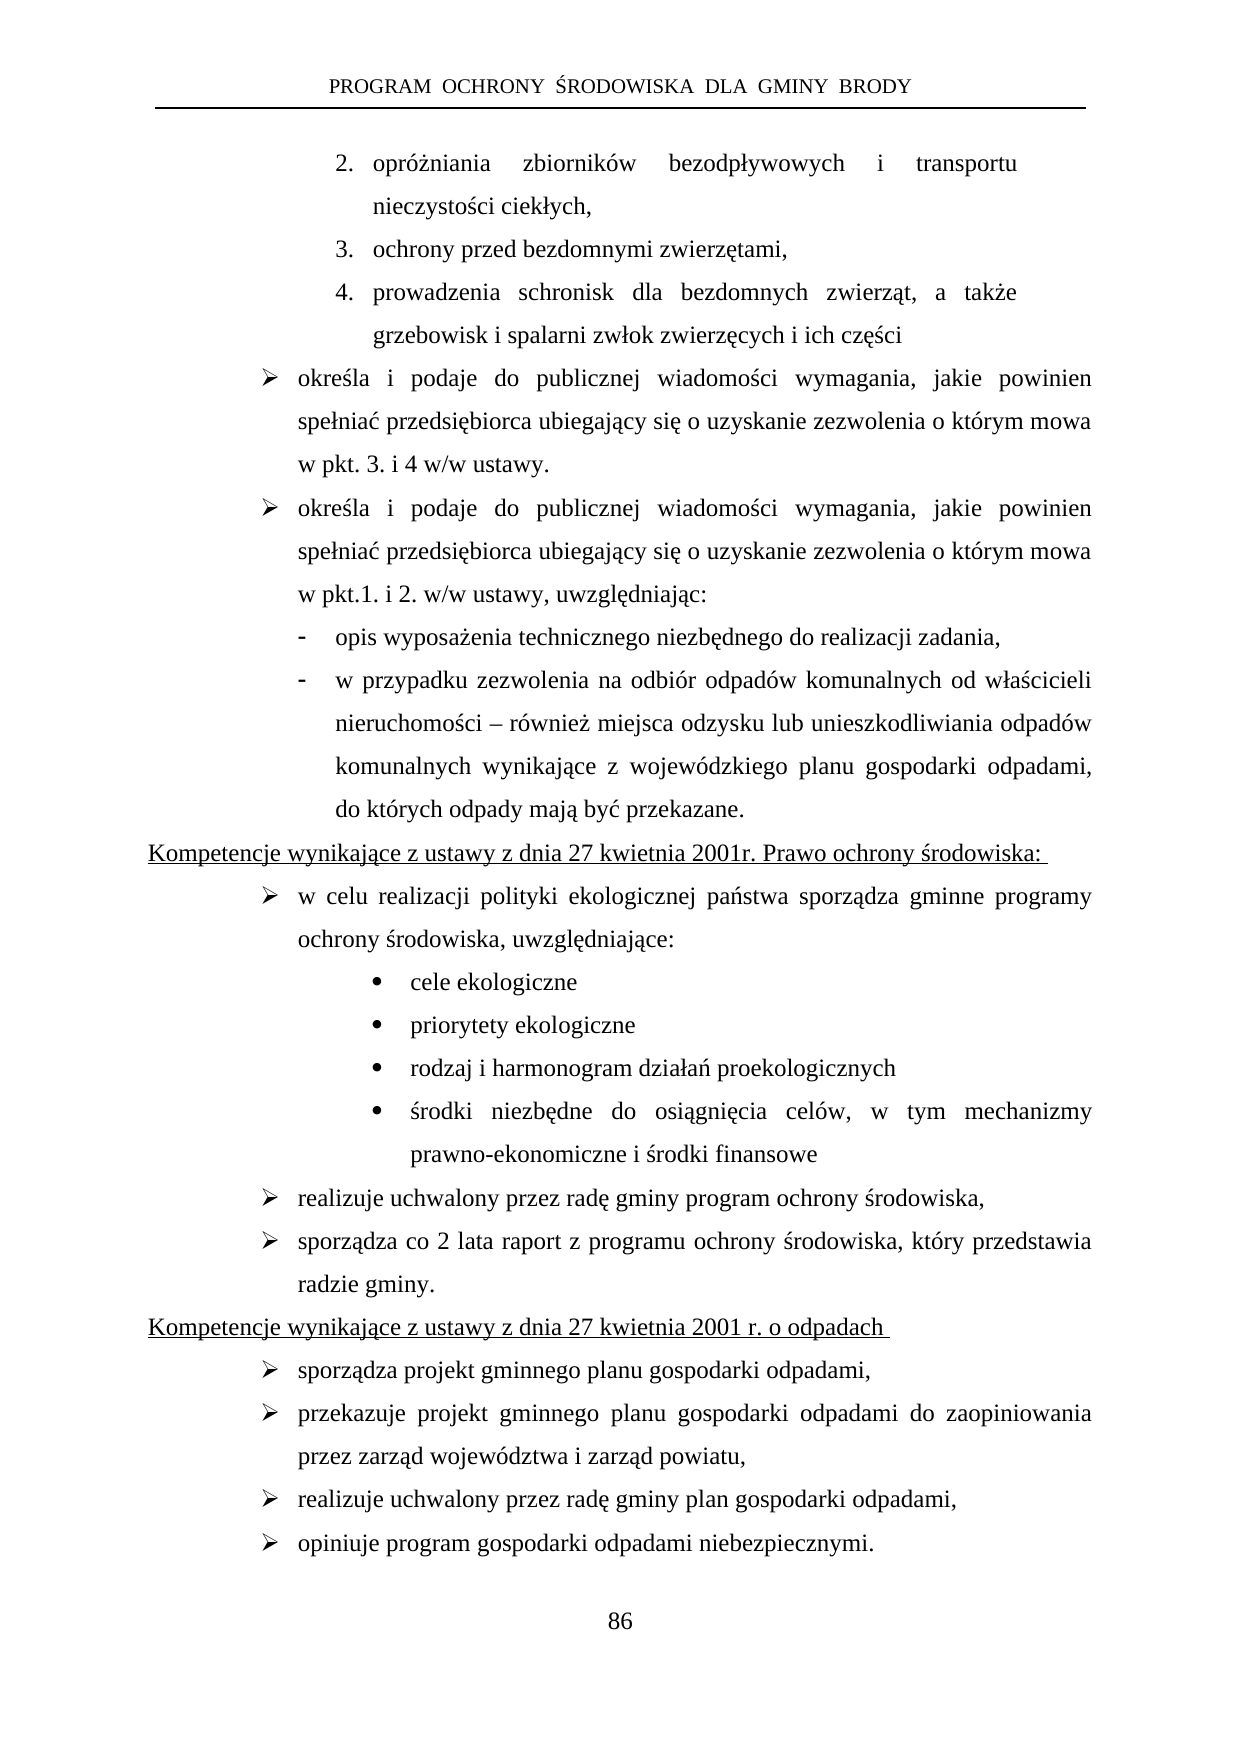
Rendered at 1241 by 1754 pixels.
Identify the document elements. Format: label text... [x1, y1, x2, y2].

list priorytety ekologiczne [373, 1010, 1093, 1039]
list opróżniania zbiorników bezodpływowych i transportu nieczystości ciekłych, [335, 148, 1018, 219]
list przekazuje projekt gminnego planu gospodarki odpadami do zaopiniowania przez zarząd województwa i zarząd powiatu, [260, 1398, 1093, 1470]
list w celu realizacji polityki ekologicznej państwa sporządza gminne programy ochrony środowiska, uwzględniające: [260, 881, 1093, 953]
list sporządza co 2 lata raport z programu ochrony środowiska, który przedstawia radzie gminy. [260, 1226, 1093, 1298]
list środki niezbędne do osiągnięcia celów, w tym mechanizmy prawno-ekonomiczne i środki finansowe [373, 1096, 1093, 1168]
list realizuje uchwalony przez radę gminy plan gospodarki odpadami, [260, 1484, 1093, 1513]
text Kompetencje wynikające z ustawy z dnia 27 kwietnia 2001 r. o odpadach [148, 1312, 1093, 1341]
list określa i podaje do publicznej wiadomości wymagania, jakie powinien spełniać przedsiębiorca ubiegający się o uzyskanie zezwolenia o którym mowa w pkt.1. i 2. w/w ustawy, uwzględniając: [260, 493, 1093, 608]
list prowadzenia schronisk dla bezdomnych zwierząt, a także grzebowisk i spalarni zwłok zwierzęcych i ich części [335, 277, 1018, 349]
list sporządza projekt gminnego planu gospodarki odpadami, [260, 1355, 1093, 1384]
list w przypadku zezwolenia na odbiór odpadów komunalnych od właścicieli nieruchomości – również miejsca odzysku lub unieszkodliwiania odpadów komunalnych wynikające z wojewódzkiego planu gospodarki odpadami, do których odpady mają być przekazane. [298, 665, 1093, 823]
list realizuje uchwalony przez radę gminy program ochrony środowiska, [260, 1183, 1093, 1211]
list opiniuje program gospodarki odpadami niebezpiecznymi. [260, 1528, 1093, 1556]
list opis wyposażenia technicznego niezbędnego do realizacji zadania, [298, 622, 1093, 651]
list określa i podaje do publicznej wiadomości wymagania, jakie powinien spełniać przedsiębiorca ubiegający się o uzyskanie zezwolenia o którym mowa w pkt. 3. i 4 w/w ustawy. [260, 363, 1093, 478]
text Kompetencje wynikające z ustawy z dnia 27 kwietnia 2001r. Prawo ochrony środowiska: [148, 838, 1093, 866]
list rodzaj i harmonogram działań proekologicznych [373, 1053, 1093, 1082]
list cele ekologiczne [373, 967, 1093, 996]
list ochrony przed bezdomnymi zwierzętami, [335, 234, 1018, 263]
